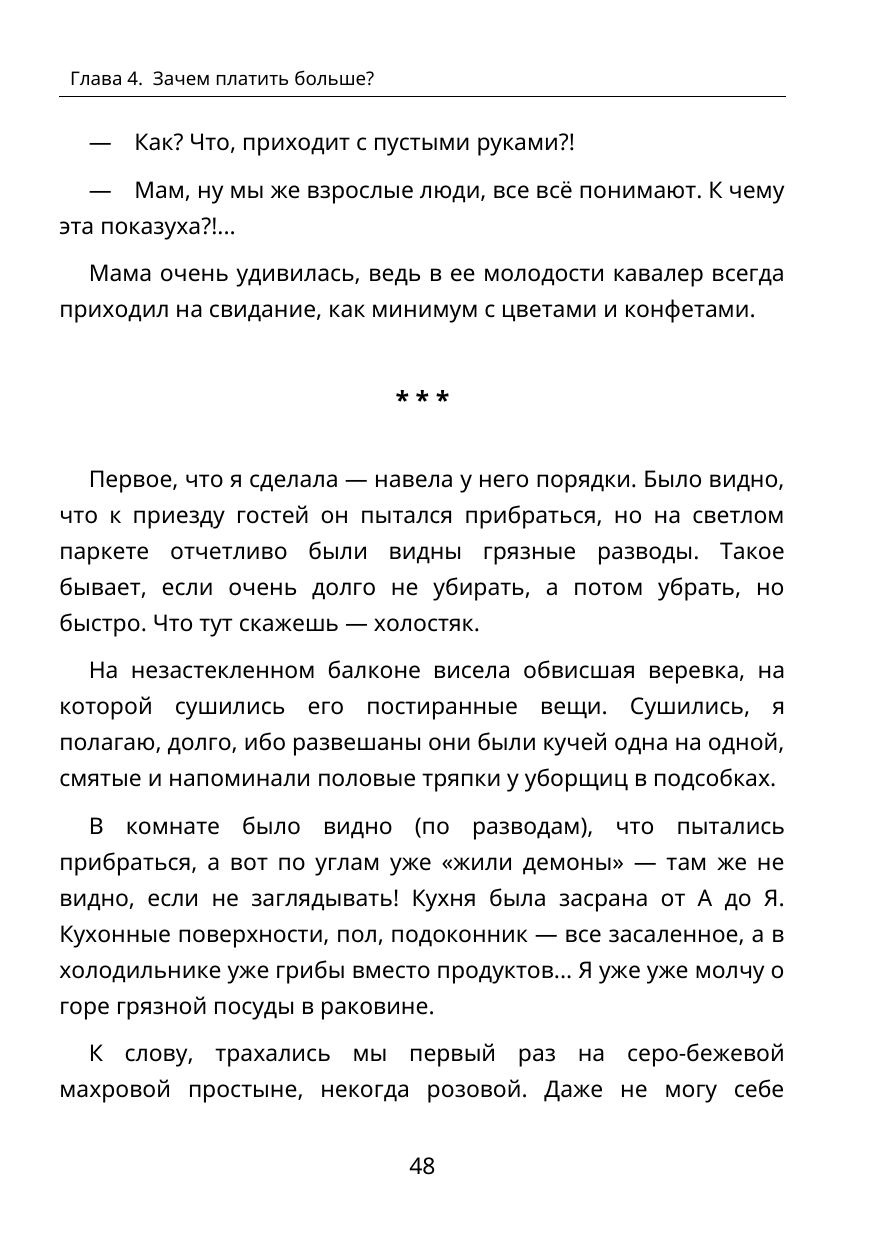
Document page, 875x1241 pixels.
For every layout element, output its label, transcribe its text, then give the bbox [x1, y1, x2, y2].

text Мама очень удивилась, ведь в ее молодости кавалер всегда приходил на свидание, как минимум с цветами и конфетами. [59, 257, 786, 324]
text На незастекленном балконе висела обвисшая веревка, на которой сушились его постиранные вещи. Сушились, я полагаю, долго, ибо развешаны они были кучей одна на одной, смятые и напоминали половые тряпки у уборщиц в подсобках. [59, 654, 786, 793]
text К слову, трахались мы первый раз на серо-бежевой махровой простыне, некогда розовой. Даже не могу себе [59, 1037, 786, 1104]
text Первое, что я сделала — навела у него порядки. Было видно, что к приезду гостей он пытался прибраться, но на светлом паркете отчетливо были видны грязные разводы. Такое бывает, если очень долго не убирать, а потом убрать, но быстро. Что тут скажешь — холостяк. [59, 463, 786, 638]
list Мам, ну мы же взрослые люди, все всё понимают. К чему эта показуха?!... [59, 174, 786, 241]
text В комнате было видно (по разводам), что пытались прибраться, а вот по углам уже «жили демоны» — там же не видно, если не заглядывать! Кухня была засрана от А до Я. Кухонные поверхности, пол, подоконник — все засаленное, а в холодильнике уже грибы вместо продуктов... Я уже уже молчу о горе грязной посуды в раковине. [59, 810, 786, 1021]
list Как? Что, приходит с пустыми руками?! [59, 126, 786, 157]
subtitle * * * [59, 382, 786, 416]
